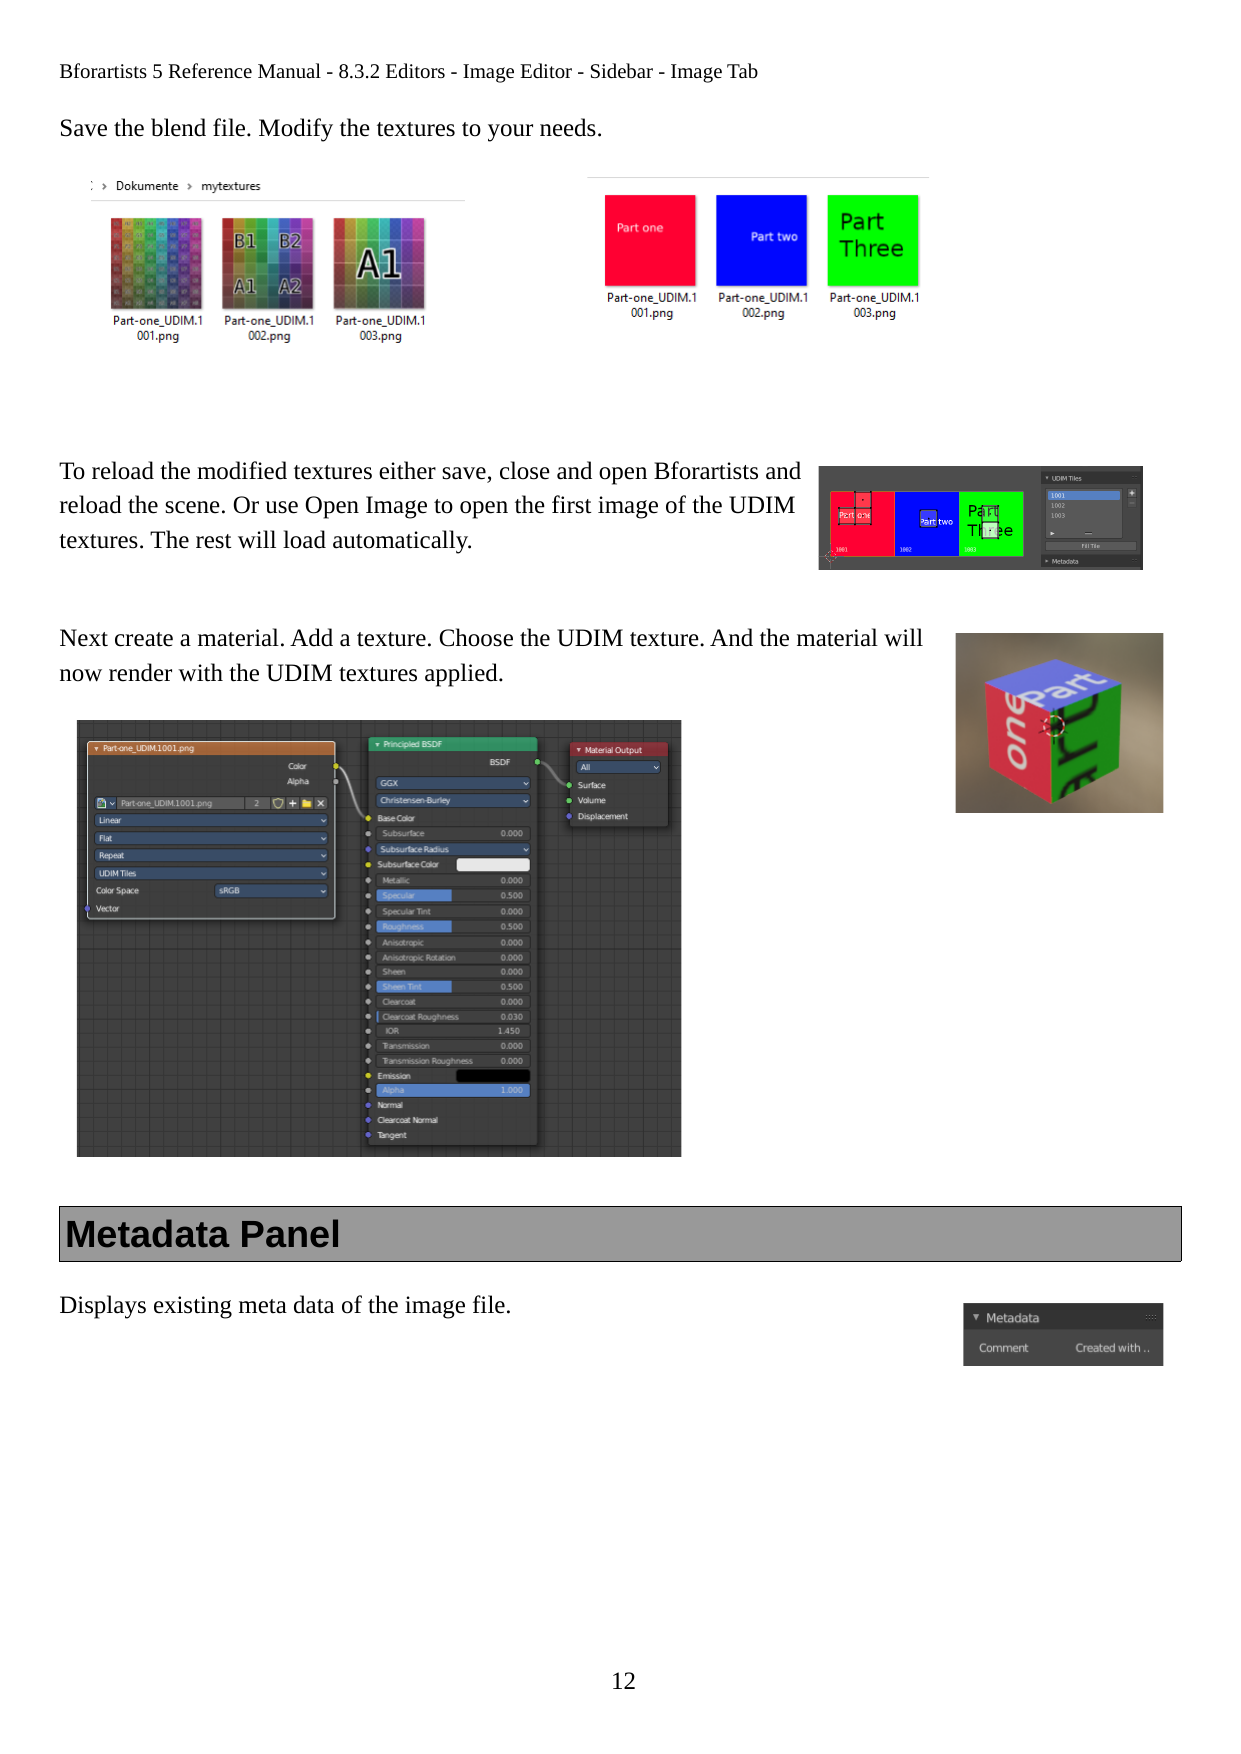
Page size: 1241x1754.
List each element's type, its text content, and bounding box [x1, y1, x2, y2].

table_header Metadata Panel [60, 1207, 1181, 1261]
picture [818, 466, 1143, 570]
picture [91, 174, 465, 368]
text To reload the modified textures either save, close and open Bforartists and reload the scene. Or use Open Image to open the first image of the UDIM textures. The rest will load automatically. [59, 456, 1181, 554]
picture [955, 633, 1164, 813]
text Save the blend file. Modify the textures to your needs. [59, 113, 1181, 141]
picture [76, 720, 682, 1157]
text Displays existing meta data of the image file. [59, 1290, 1181, 1318]
text Next create a material. Add a texture. Choose the UDIM texture. And the material will now render with the UDIM textures applied. [59, 623, 1181, 686]
picture [587, 173, 930, 330]
picture [963, 1303, 1164, 1366]
